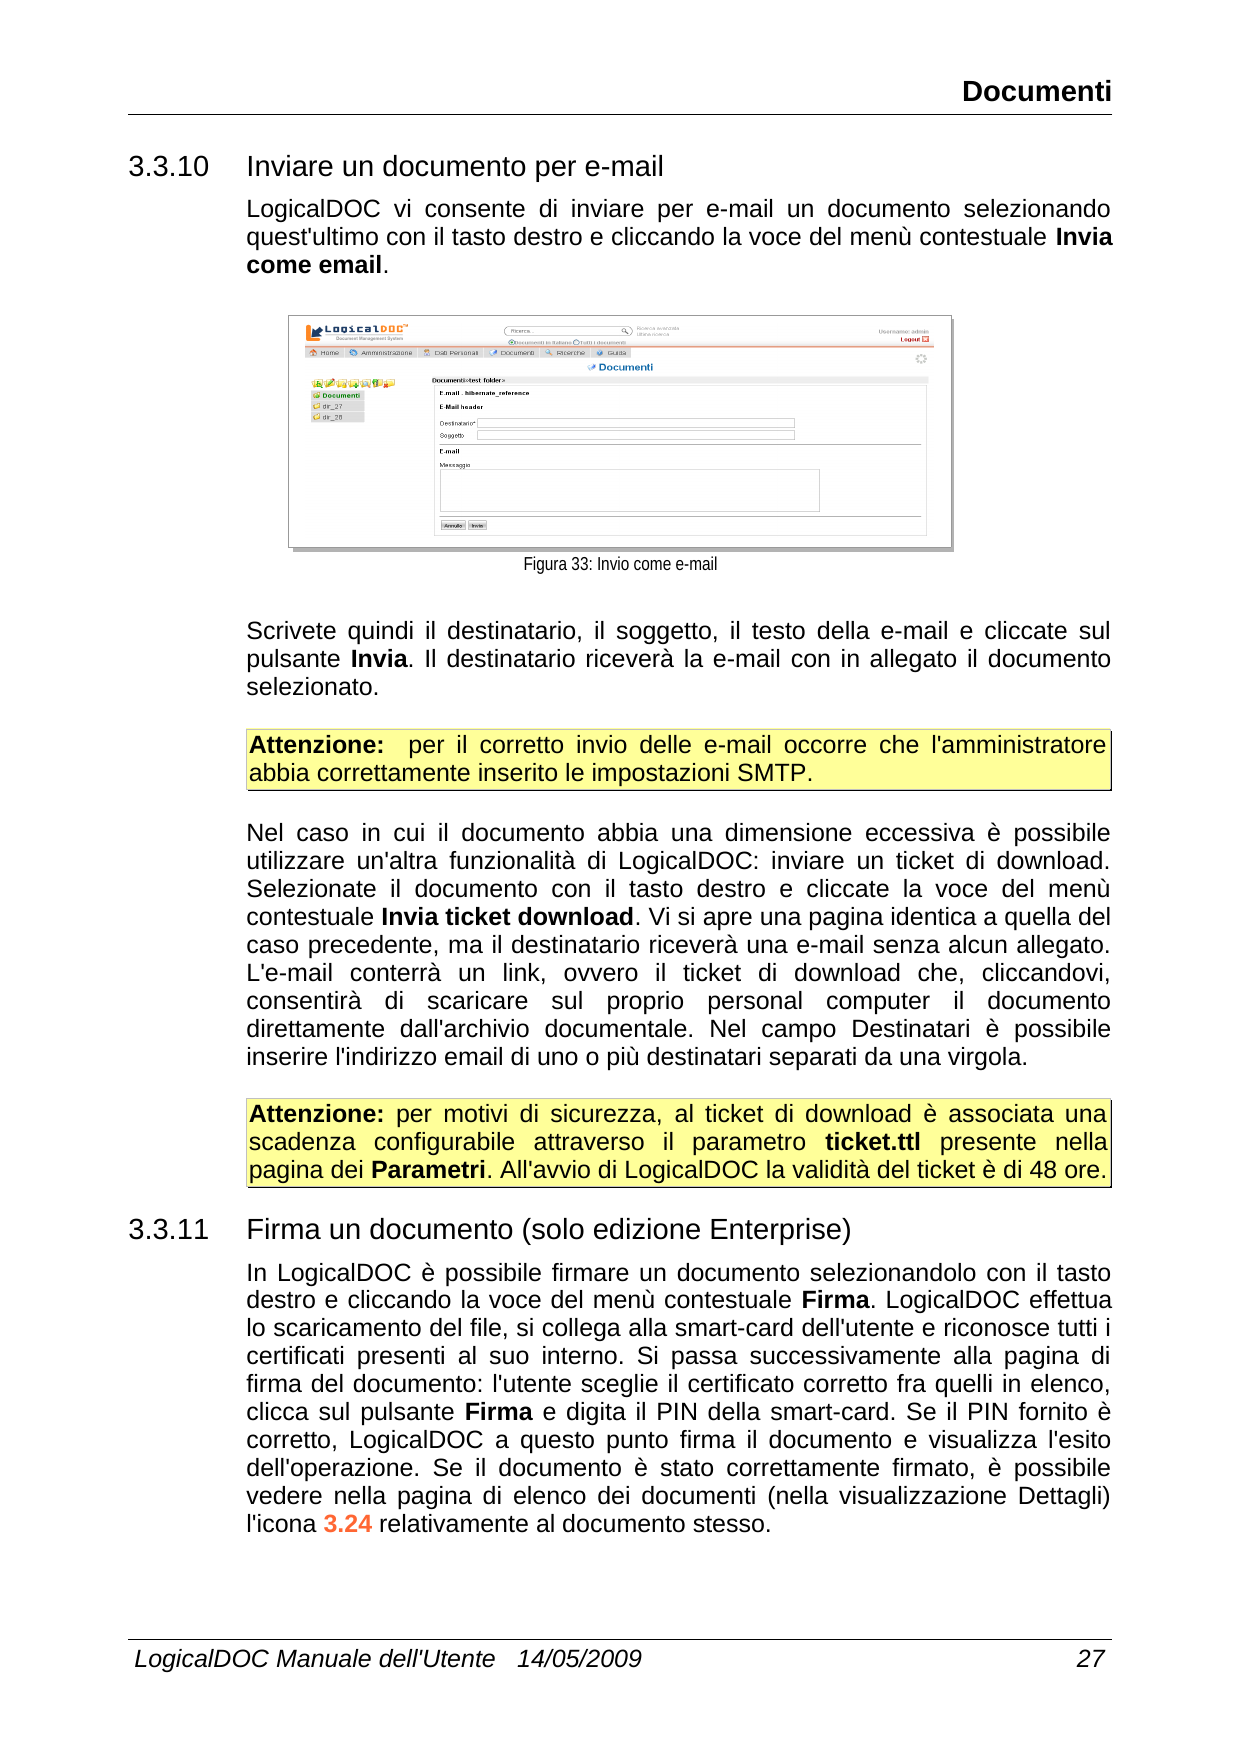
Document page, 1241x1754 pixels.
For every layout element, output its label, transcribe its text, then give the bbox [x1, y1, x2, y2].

text Nel caso in cui il documento abbia una dimensione eccessiva è possibile utilizzare un'altra funzionalità di LogicalDOC: inviare un ticket di download. Selezionate il documento con il tasto destro e cliccate la voce del menù contestuale Invia ticket download. Vi si apre una pagina identica a quella del caso precedente, ma il destinatario riceverà una e-mail senza alcun allegato. L'e-mail conterrà un link, ovvero il ticket di download che, cliccandovi, consentirà di scaricare sul proprio personal computer il documento direttamente dall'archivio documentale. Nel campo Destinatari è possibile inserire l'indirizzo email di uno o più destinatari separati da una virgola. [246, 819, 1112, 1070]
text Attenzione: per il corretto invio delle e-mail occorre che l'amministratore abbia correttamente inserito le impostazioni SMTP. [247, 730, 1110, 789]
text Scrivete quindi il destinatario, il soggetto, il testo della e-mail e cliccate sul pulsante Invia. Il destinatario riceverà la e-mail con in allegato il documento selezionato. [246, 617, 1112, 701]
picture [305, 323, 934, 538]
text Attenzione: per motivi di sicurezza, al ticket di download è associata una scadenza configurabile attraverso il parametro ticket.ttl presente nella pagina dei Parametri. All'avvio di LogicalDOC la validità del ticket è di 48 ore. [247, 1099, 1110, 1186]
subtitle Inviare un documento per e-mail [128, 150, 1112, 183]
text LogicalDOC vi consente di inviare per e-mail un documento selezionando quest'ultimo con il tasto destro e cliccando la voce del menù contestuale Invia come email. [246, 195, 1112, 279]
text In LogicalDOC è possibile firmare un documento selezionandolo con il tasto destro e cliccando la voce del menù contestuale Firma. LogicalDOC effettua lo scaricamento del file, si collega alla smart-card dell'utente e riconosce tutti i certificati presenti al suo interno. Si passa successivamente alla pagina di firma del documento: l'utente sceglie il certificato corretto fra quelli in elenco, clicca sul pulsante Firma e digita il PIN della smart-card. Se il PIN fornito è corretto, LogicalDOC a questo punto firma il documento e visualizza l'esito dell'operazione. Se il documento è stato correttamente firmato, è possibile vedere nella pagina di elenco dei documenti (nella visualizzazione Dettagli) l'icona 3.24 relativamente al documento stesso. [246, 1258, 1112, 1537]
text Figura 33: Invio come e-mail [288, 548, 952, 575]
subtitle Firma un documento (solo edizione Enterprise) [128, 1213, 1112, 1246]
